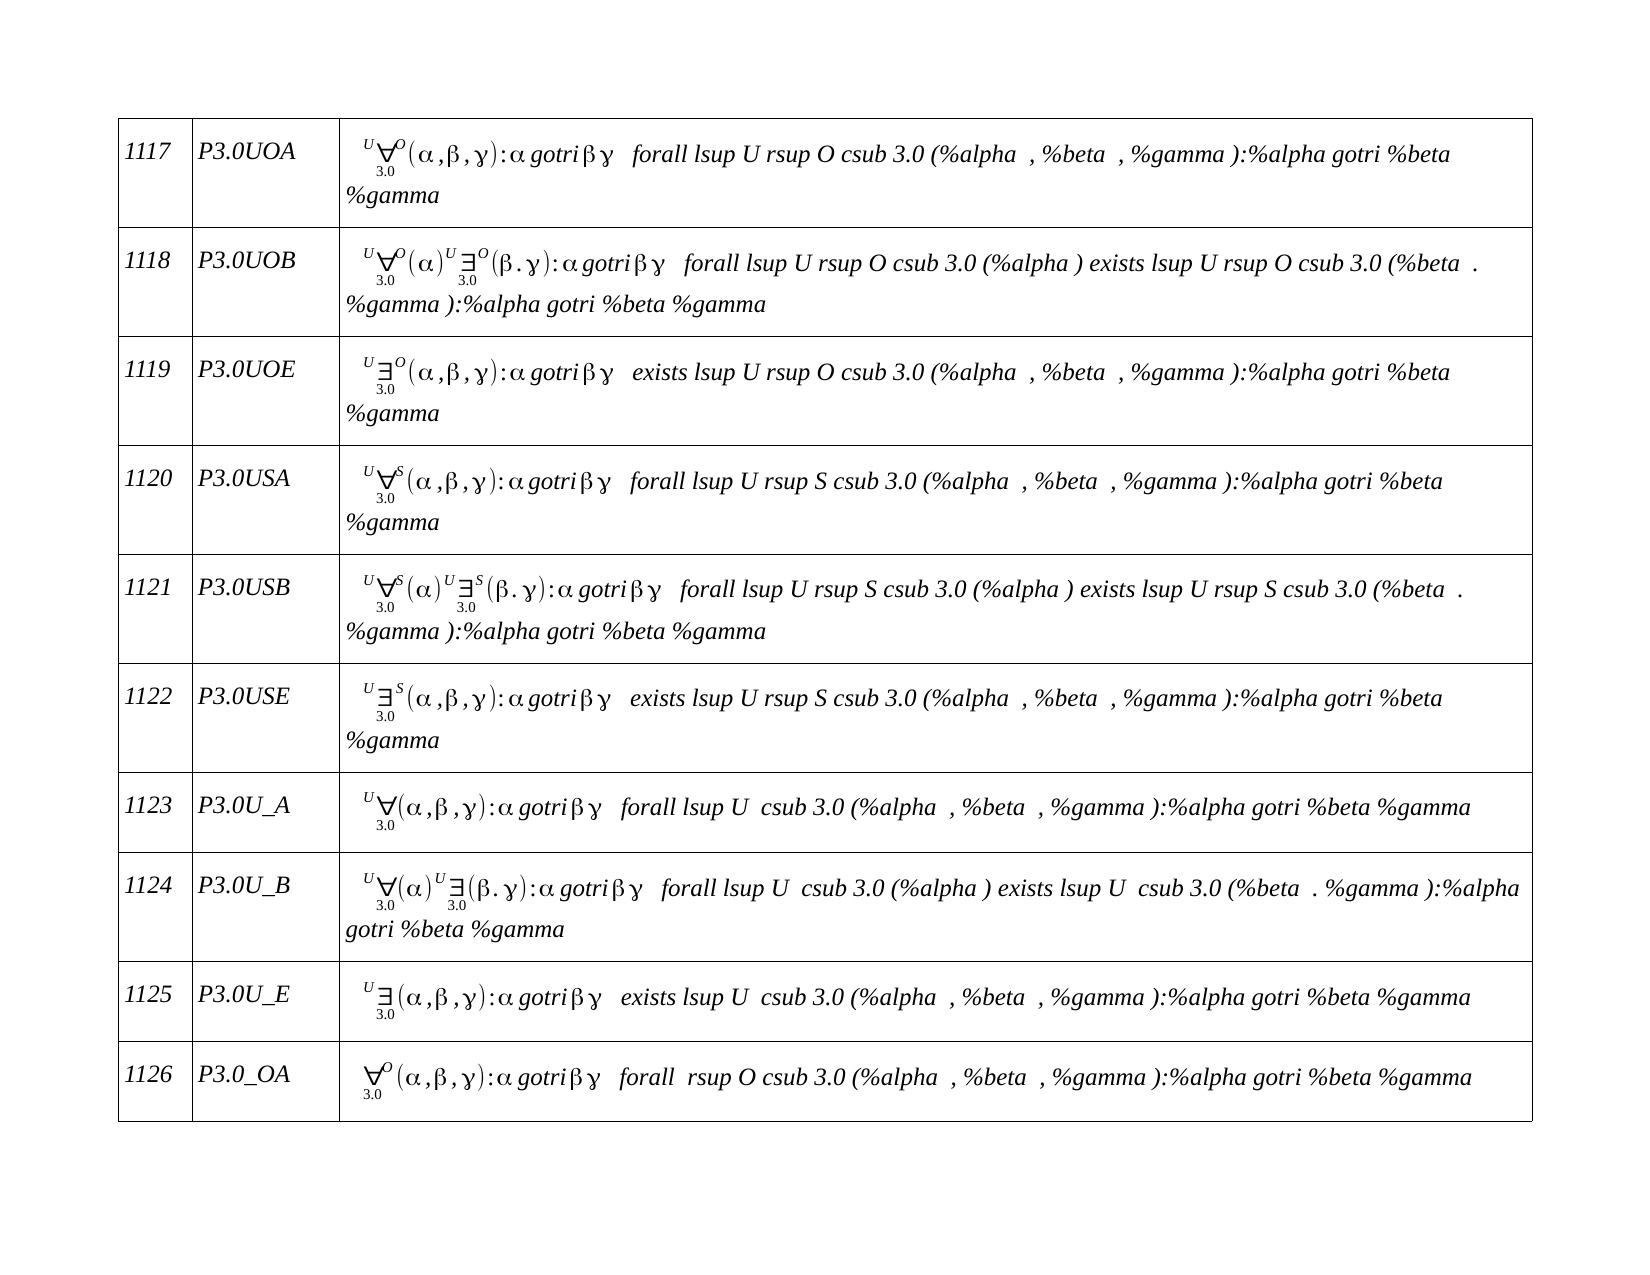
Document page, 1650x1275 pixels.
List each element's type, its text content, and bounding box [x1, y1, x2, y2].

table_cell P3.0_OA [193, 1042, 339, 1121]
table_cell 1123 [119, 773, 192, 852]
table_cell 1125 [119, 962, 192, 1041]
table_cell P3.0USE [193, 664, 339, 772]
table_cell forall lsup U rsup O csub 3.0 (%alpha , %beta , %gamma ):%alpha gotri %beta %gamma [340, 119, 1532, 227]
table_cell 1124 [119, 853, 192, 961]
table_cell 1122 [119, 664, 192, 772]
table_cell exists lsup U rsup S csub 3.0 (%alpha , %beta , %gamma ):%alpha gotri %beta %gamma [340, 664, 1532, 772]
table_cell forall lsup U csub 3.0 (%alpha , %beta , %gamma ):%alpha gotri %beta %gamma [340, 773, 1532, 852]
table_cell P3.0UOE [193, 337, 339, 445]
table_cell forall lsup U csub 3.0 (%alpha ) exists lsup U csub 3.0 (%beta . %gamma ):%alpha gotri %beta %gamma [340, 853, 1532, 961]
table_cell 1120 [119, 446, 192, 554]
table_cell exists lsup U csub 3.0 (%alpha , %beta , %gamma ):%alpha gotri %beta %gamma [340, 962, 1532, 1041]
table_cell 1119 [119, 337, 192, 445]
table_cell P3.0UOA [193, 119, 339, 227]
table_cell forall rsup O csub 3.0 (%alpha , %beta , %gamma ):%alpha gotri %beta %gamma [340, 1042, 1532, 1121]
table_cell P3.0USB [193, 555, 339, 663]
table_cell 1126 [119, 1042, 192, 1121]
table_cell P3.0USA [193, 446, 339, 554]
table_cell forall lsup U rsup S csub 3.0 (%alpha ) exists lsup U rsup S csub 3.0 (%beta . %gamma ):%alpha gotri %beta %gamma [340, 555, 1532, 663]
table_cell 1121 [119, 555, 192, 663]
table_cell P3.0UOB [193, 228, 339, 336]
table_cell P3.0U_B [193, 853, 339, 961]
table_cell 1117 [119, 119, 192, 227]
table_cell forall lsup U rsup S csub 3.0 (%alpha , %beta , %gamma ):%alpha gotri %beta %gamma [340, 446, 1532, 554]
table_cell P3.0U_E [193, 962, 339, 1041]
table_cell forall lsup U rsup O csub 3.0 (%alpha ) exists lsup U rsup O csub 3.0 (%beta . %gamma ):%alpha gotri %beta %gamma [340, 228, 1532, 336]
table_cell exists lsup U rsup O csub 3.0 (%alpha , %beta , %gamma ):%alpha gotri %beta %gamma [340, 337, 1532, 445]
table_cell P3.0U_A [193, 773, 339, 852]
table_cell 1118 [119, 228, 192, 336]
